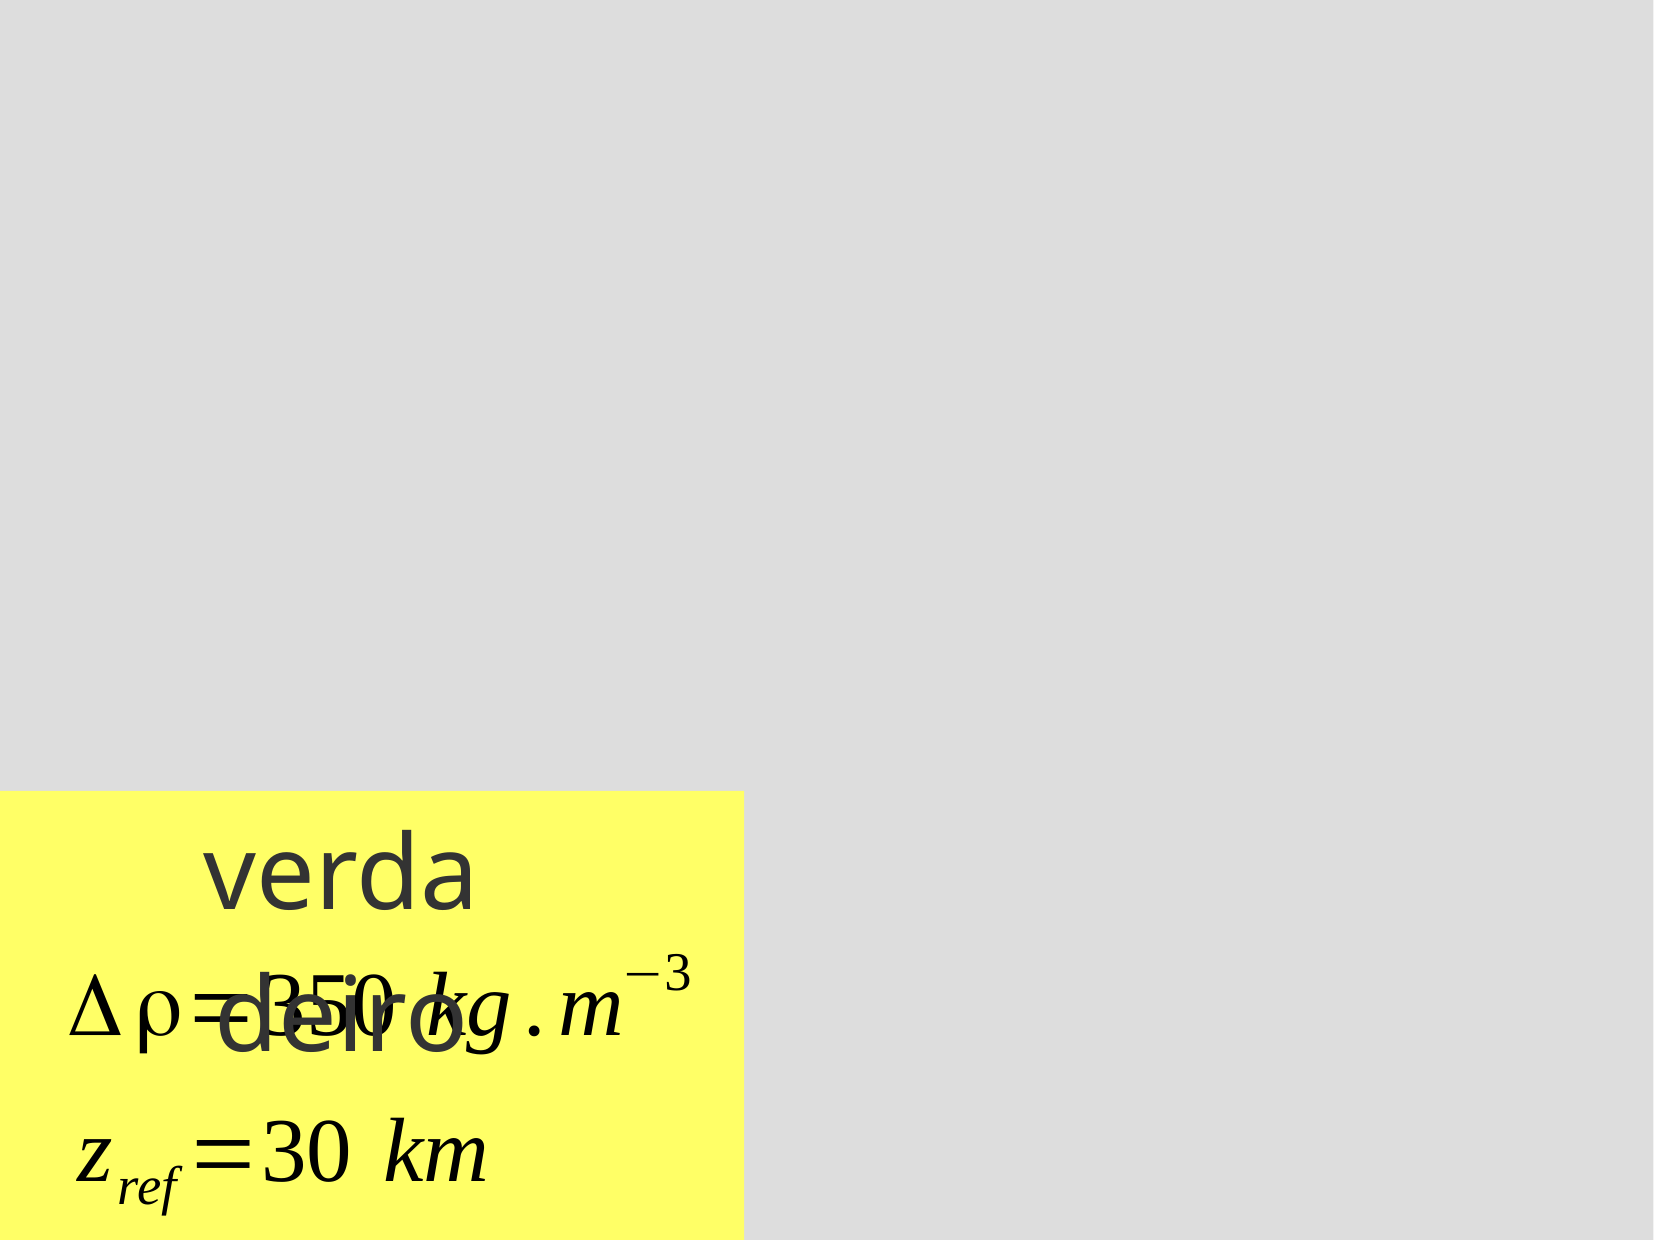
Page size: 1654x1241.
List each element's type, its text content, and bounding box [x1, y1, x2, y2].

picture [17, 23, 1636, 1238]
chart [59, 940, 699, 1059]
text_box [0, 790, 745, 1240]
chart [65, 1101, 498, 1217]
text_box verdadeiro [188, 790, 556, 927]
